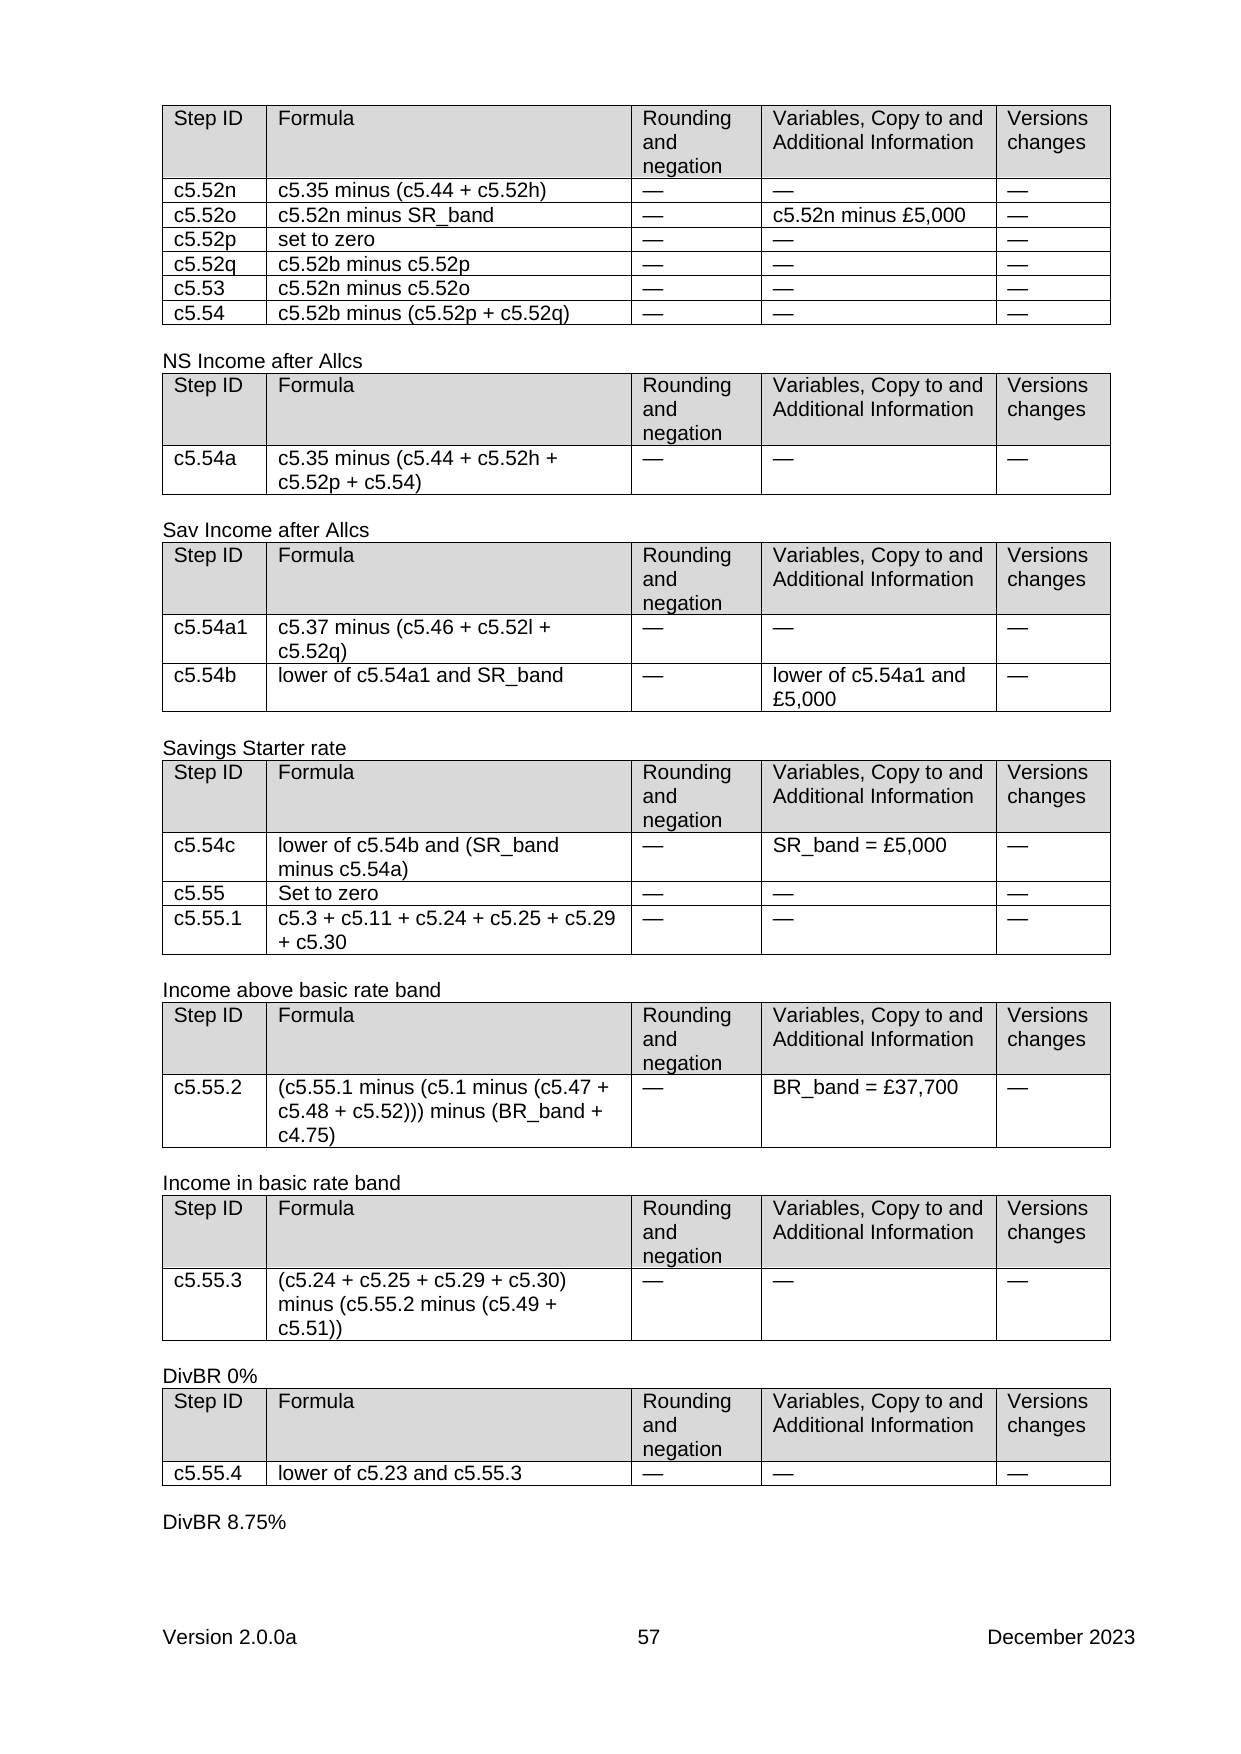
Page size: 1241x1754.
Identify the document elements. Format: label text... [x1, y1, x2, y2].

table_header Rounding and negation [632, 1389, 761, 1461]
table_cell (c5.55.1 minus (c5.1 minus (c5.47 + c5.48 + c5.52))) minus (BR_band + c4.75) [267, 1075, 631, 1147]
table_cell c5.55 [163, 882, 266, 905]
table_header Formula [267, 1196, 631, 1267]
table_cell — [632, 276, 761, 300]
table_cell c5.52p [163, 228, 266, 251]
table_header Formula [267, 374, 631, 445]
text Income in basic rate band [162, 1171, 1135, 1195]
table_cell c5.52n minus SR_band [267, 203, 631, 226]
table_cell — [997, 252, 1110, 275]
table_header Variables, Copy to and Additional Information [762, 761, 996, 832]
table_header Variables, Copy to and Additional Information [762, 106, 996, 177]
table_header Formula [267, 1389, 631, 1461]
table_header Step ID [163, 543, 266, 614]
table_cell c5.52b minus c5.52p [267, 252, 631, 275]
table_cell — [632, 1075, 761, 1147]
table_cell — [762, 252, 996, 275]
table_cell — [632, 882, 761, 905]
table_header Rounding and negation [632, 106, 761, 177]
table_cell — [762, 446, 996, 493]
table_header Step ID [163, 106, 266, 177]
table_header Variables, Copy to and Additional Information [762, 1389, 996, 1461]
table_header Formula [267, 1003, 631, 1074]
table_cell — [632, 906, 761, 953]
table_cell c5.52n minus £5,000 [762, 203, 996, 226]
table_cell — [762, 882, 996, 905]
table_cell — [997, 301, 1110, 324]
table_cell — [632, 252, 761, 275]
table_header Formula [267, 543, 631, 614]
table_cell — [997, 203, 1110, 226]
table_cell lower of c5.23 and c5.55.3 [267, 1462, 631, 1485]
table_header Versions changes [997, 543, 1110, 614]
table_cell c5.52n [163, 179, 266, 202]
table_cell — [632, 833, 761, 881]
table_cell c5.54c [163, 833, 266, 881]
table_cell c5.55.2 [163, 1075, 266, 1147]
table_header Rounding and negation [632, 543, 761, 614]
table_cell c5.52n minus c5.52o [267, 276, 631, 300]
table_cell — [997, 906, 1110, 953]
table_cell — [997, 1462, 1110, 1485]
table_cell set to zero [267, 228, 631, 251]
table_cell Set to zero [267, 882, 631, 905]
table_cell c5.54 [163, 301, 266, 324]
table_cell — [632, 228, 761, 251]
table_cell — [762, 179, 996, 202]
table_cell — [997, 179, 1110, 202]
table_cell — [632, 179, 761, 202]
table_cell c5.55.3 [163, 1269, 266, 1340]
table_cell — [997, 615, 1110, 663]
table_cell — [632, 1462, 761, 1485]
table_cell — [762, 906, 996, 953]
table_header Rounding and negation [632, 761, 761, 832]
table_header Rounding and negation [632, 1003, 761, 1074]
table_cell — [632, 446, 761, 493]
table_header Versions changes [997, 106, 1110, 177]
table_cell — [762, 615, 996, 663]
table_cell c5.37 minus (c5.46 + c5.52l + c5.52q) [267, 615, 631, 663]
table_cell — [632, 203, 761, 226]
table_header Step ID [163, 374, 266, 445]
table_cell c5.52o [163, 203, 266, 226]
table_cell — [632, 664, 761, 711]
table_cell — [997, 228, 1110, 251]
table_header Versions changes [997, 1003, 1110, 1074]
text Income above basic rate band [162, 978, 1135, 1002]
table_cell — [762, 276, 996, 300]
table_header Variables, Copy to and Additional Information [762, 1196, 996, 1267]
table_cell — [997, 1269, 1110, 1340]
table_cell c5.55.1 [163, 906, 266, 953]
table_header Formula [267, 761, 631, 832]
table_cell c5.55.4 [163, 1462, 266, 1485]
table_cell — [762, 301, 996, 324]
table_cell — [997, 664, 1110, 711]
table_header Versions changes [997, 761, 1110, 832]
table_cell — [632, 615, 761, 663]
table_cell c5.52b minus (c5.52p + c5.52q) [267, 301, 631, 324]
table_header Variables, Copy to and Additional Information [762, 374, 996, 445]
table_header Versions changes [997, 1196, 1110, 1267]
table_cell — [762, 1462, 996, 1485]
table_header Versions changes [997, 1389, 1110, 1461]
text Savings Starter rate [162, 736, 1135, 760]
table_cell c5.3 + c5.11 + c5.24 + c5.25 + c5.29 + c5.30 [267, 906, 631, 953]
table_cell BR_band = £37,700 [762, 1075, 996, 1147]
table_header Formula [267, 106, 631, 177]
table_cell — [997, 1075, 1110, 1147]
table_cell lower of c5.54b and (SR_band minus c5.54a) [267, 833, 631, 881]
table_cell — [632, 301, 761, 324]
table_cell — [632, 1269, 761, 1340]
table_cell c5.53 [163, 276, 266, 300]
table_header Versions changes [997, 374, 1110, 445]
table_cell c5.54b [163, 664, 266, 711]
text DivBR 0% [162, 1364, 1135, 1388]
table_header Variables, Copy to and Additional Information [762, 1003, 996, 1074]
table_header Step ID [163, 1389, 266, 1461]
table_cell — [997, 446, 1110, 493]
table_cell lower of c5.54a1 and £5,000 [762, 664, 996, 711]
table_header Rounding and negation [632, 1196, 761, 1267]
table_cell — [997, 882, 1110, 905]
table_cell SR_band = £5,000 [762, 833, 996, 881]
text Sav Income after Allcs [162, 518, 1135, 542]
table_header Rounding and negation [632, 374, 761, 445]
table_cell lower of c5.54a1 and SR_band [267, 664, 631, 711]
table_cell c5.35 minus (c5.44 + c5.52h) [267, 179, 631, 202]
table_cell c5.54a1 [163, 615, 266, 663]
table_cell — [762, 1269, 996, 1340]
table_cell (c5.24 + c5.25 + c5.29 + c5.30) minus (c5.55.2 minus (c5.49 + c5.51)) [267, 1269, 631, 1340]
table_cell — [762, 228, 996, 251]
table_header Step ID [163, 761, 266, 832]
table_header Step ID [163, 1003, 266, 1074]
table_cell c5.54a [163, 446, 266, 493]
table_header Step ID [163, 1196, 266, 1267]
table_cell — [997, 833, 1110, 881]
table_cell — [997, 276, 1110, 300]
table_header Variables, Copy to and Additional Information [762, 543, 996, 614]
text NS Income after Allcs [162, 349, 1135, 373]
table_cell c5.52q [163, 252, 266, 275]
table_cell c5.35 minus (c5.44 + c5.52h + c5.52p + c5.54) [267, 446, 631, 493]
text DivBR 8.75% [162, 1510, 1135, 1534]
